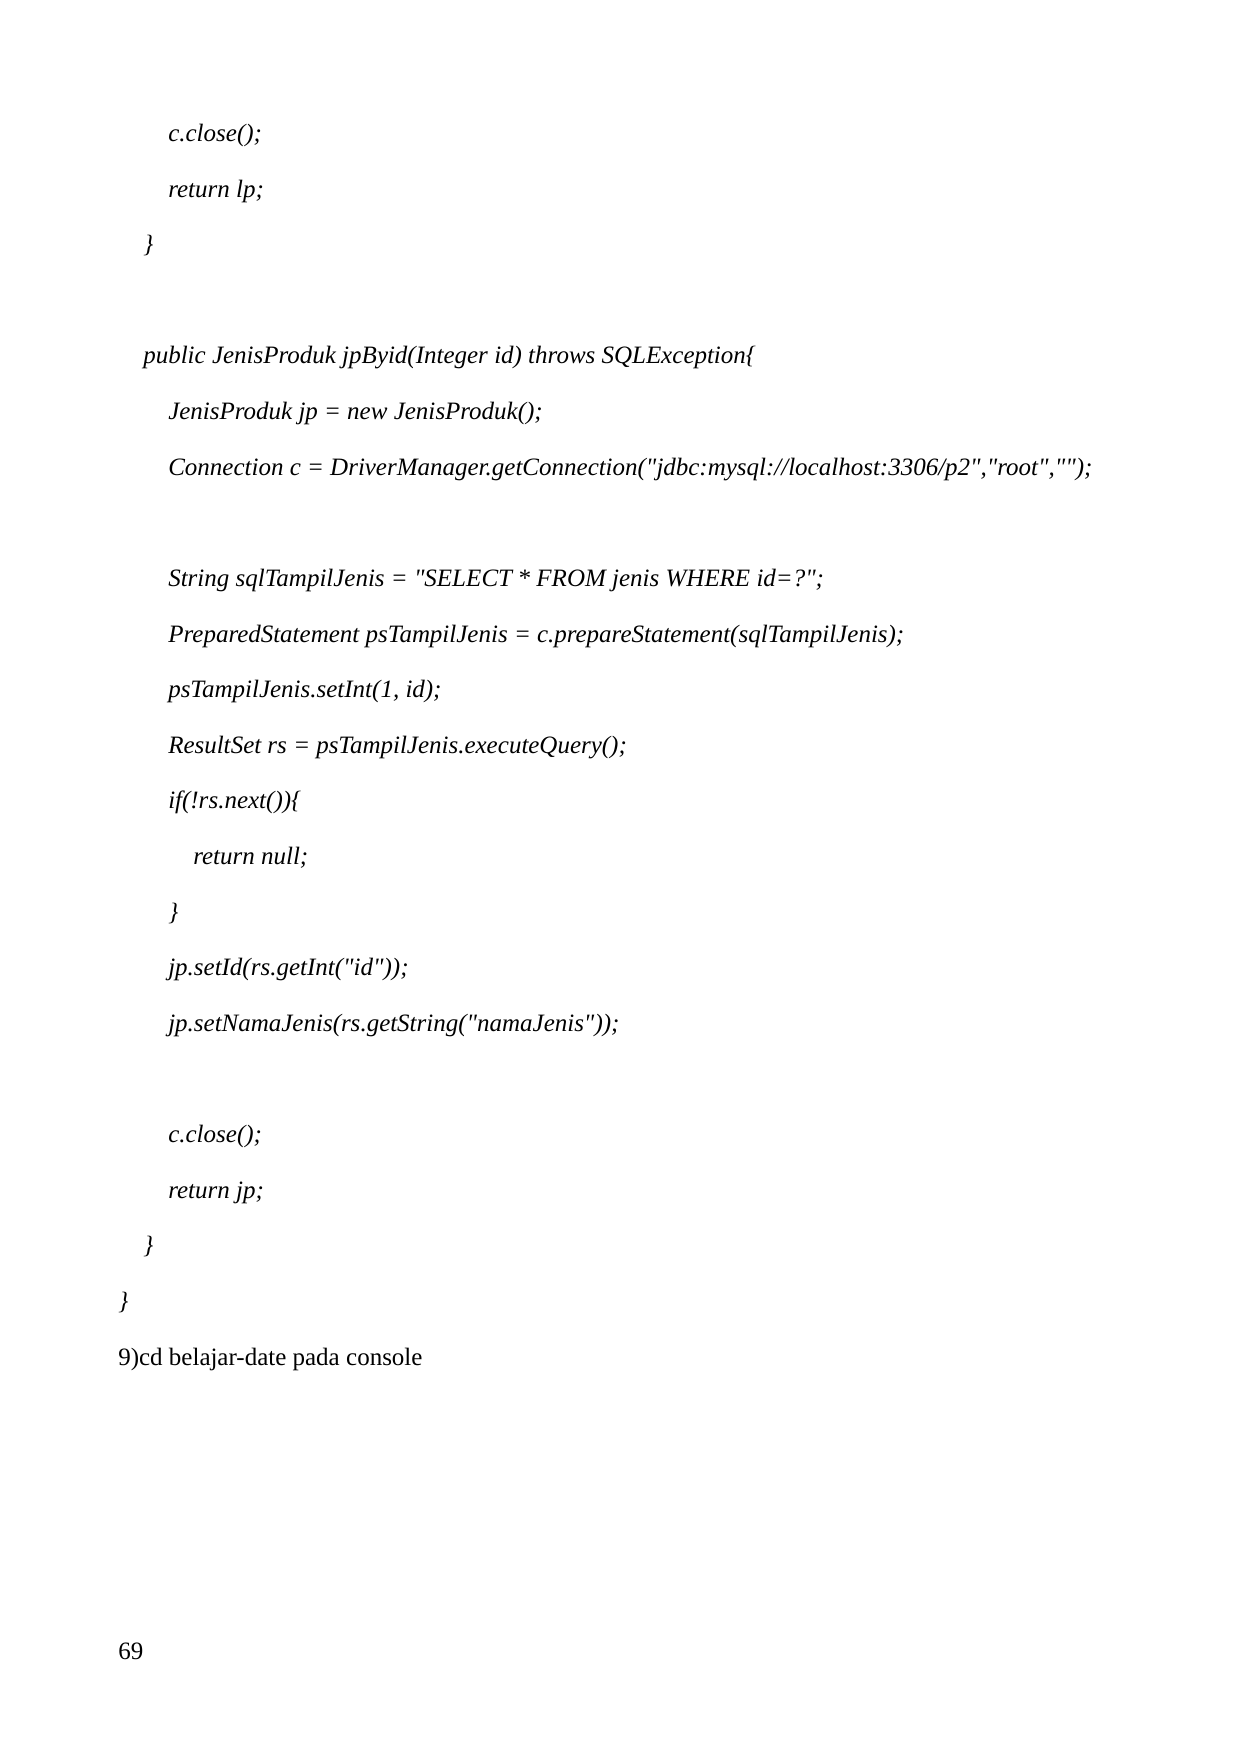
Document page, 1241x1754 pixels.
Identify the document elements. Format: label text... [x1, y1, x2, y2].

text c.close(); [118, 118, 1122, 147]
text } [118, 1286, 1122, 1315]
text String sqlTampilJenis = "SELECT * FROM jenis WHERE id=?"; [118, 563, 1122, 592]
text if(!rs.next()){ [118, 786, 1122, 814]
text public JenisProduk jpByid(Integer id) throws SQLException{ [118, 341, 1122, 369]
text PreparedStatement psTampilJenis = c.prepareStatement(sqlTampilJenis); [118, 619, 1122, 647]
list cd belajar-date pada console [118, 1342, 1122, 1371]
text return jp; [118, 1175, 1122, 1204]
text jp.setId(rs.getInt("id")); [118, 952, 1122, 981]
text } [118, 229, 1122, 258]
text ResultSet rs = psTampilJenis.executeQuery(); [118, 730, 1122, 759]
text } [118, 897, 1122, 926]
text psTampilJenis.setInt(1, id); [118, 674, 1122, 703]
text return lp; [118, 174, 1122, 202]
text return null; [118, 841, 1122, 870]
text JenisProduk jp = new JenisProduk(); [118, 396, 1122, 425]
text jp.setNamaJenis(rs.getString("namaJenis")); [118, 1008, 1122, 1037]
text } [118, 1231, 1122, 1259]
text c.close(); [118, 1119, 1122, 1148]
text Connection c = DriverManager.getConnection("jdbc:mysql://localhost:3306/p2","root",""); [118, 452, 1122, 481]
